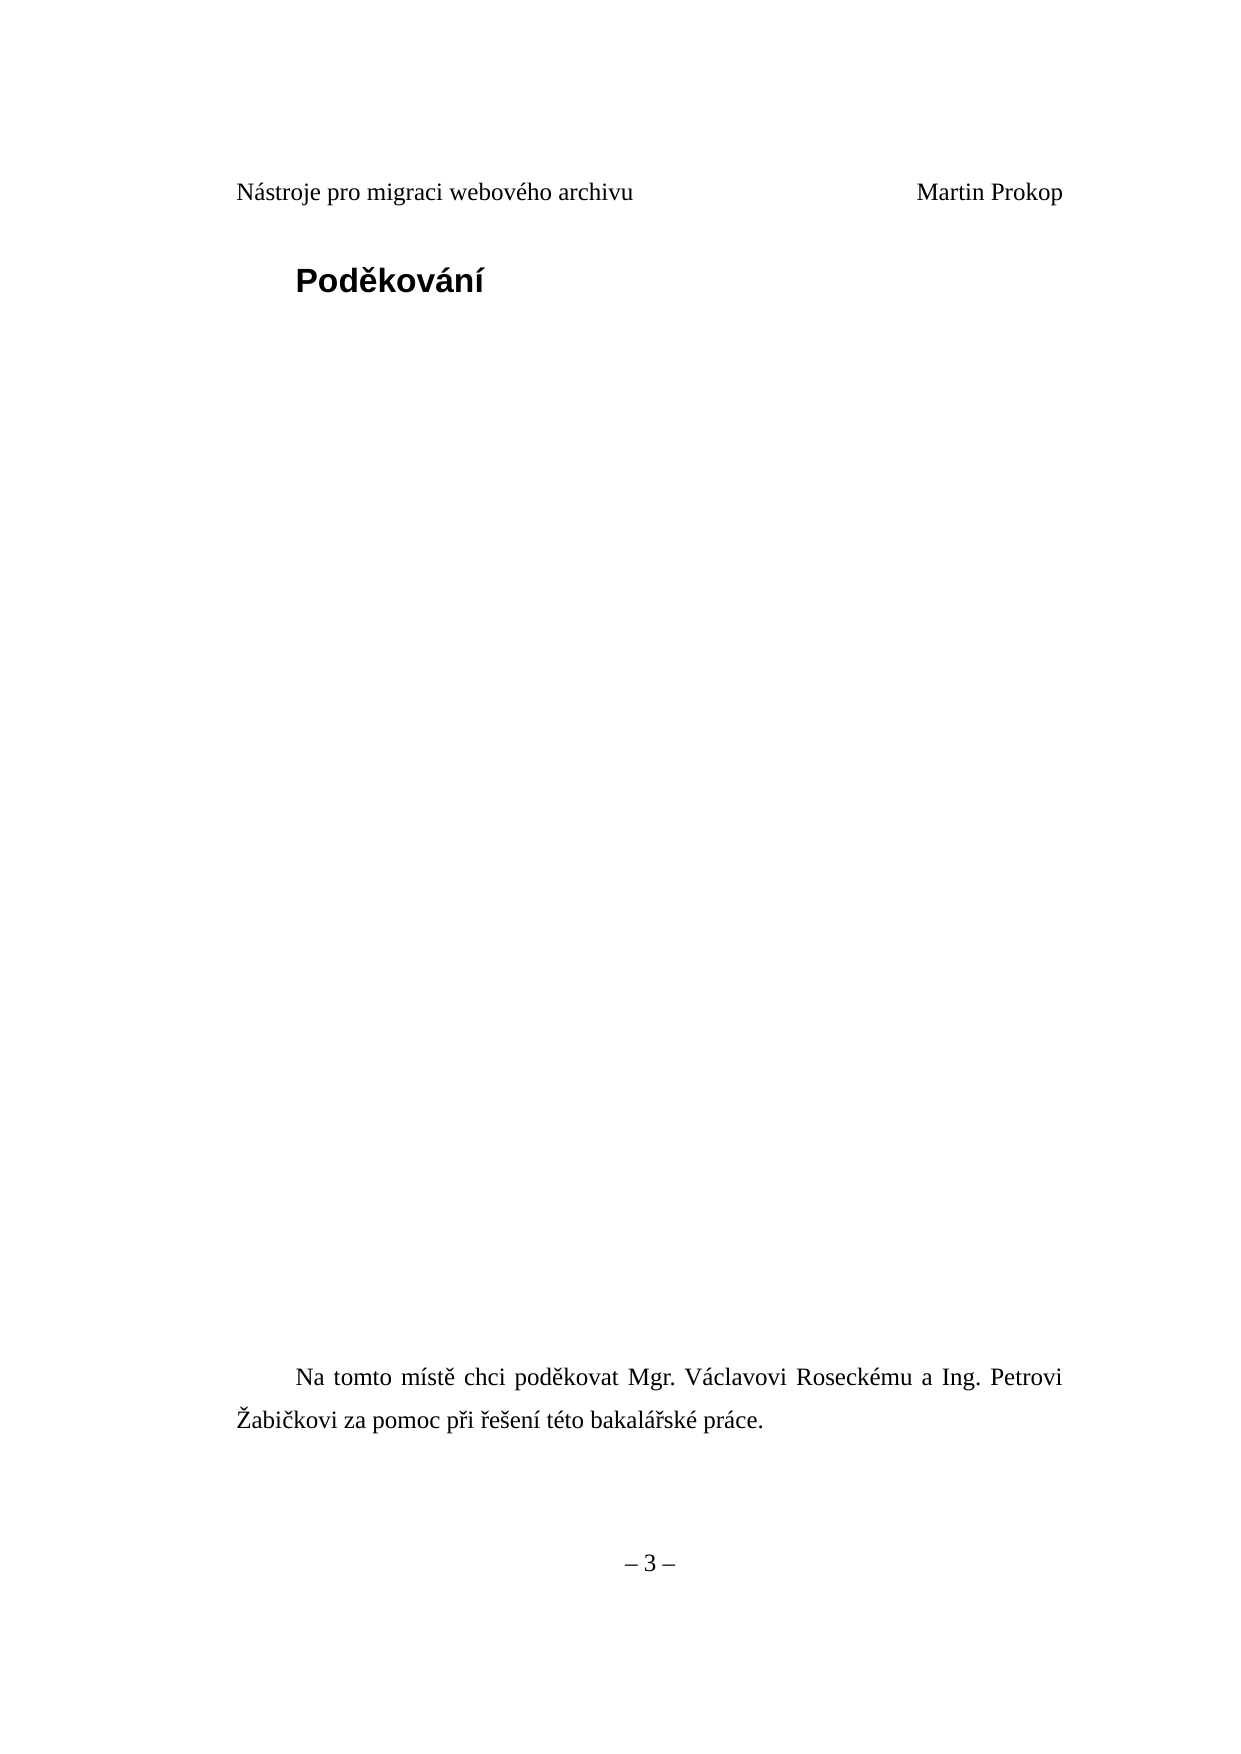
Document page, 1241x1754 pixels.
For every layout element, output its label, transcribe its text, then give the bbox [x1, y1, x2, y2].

subtitle Poděkování [236, 260, 1063, 299]
subtitle Na tomto místě chci poděkovat Mgr. Václavovi Roseckému a Ing. Petrovi Žabičkovi za pomoc při řešení této bakalářské práce. [236, 1362, 1063, 1434]
